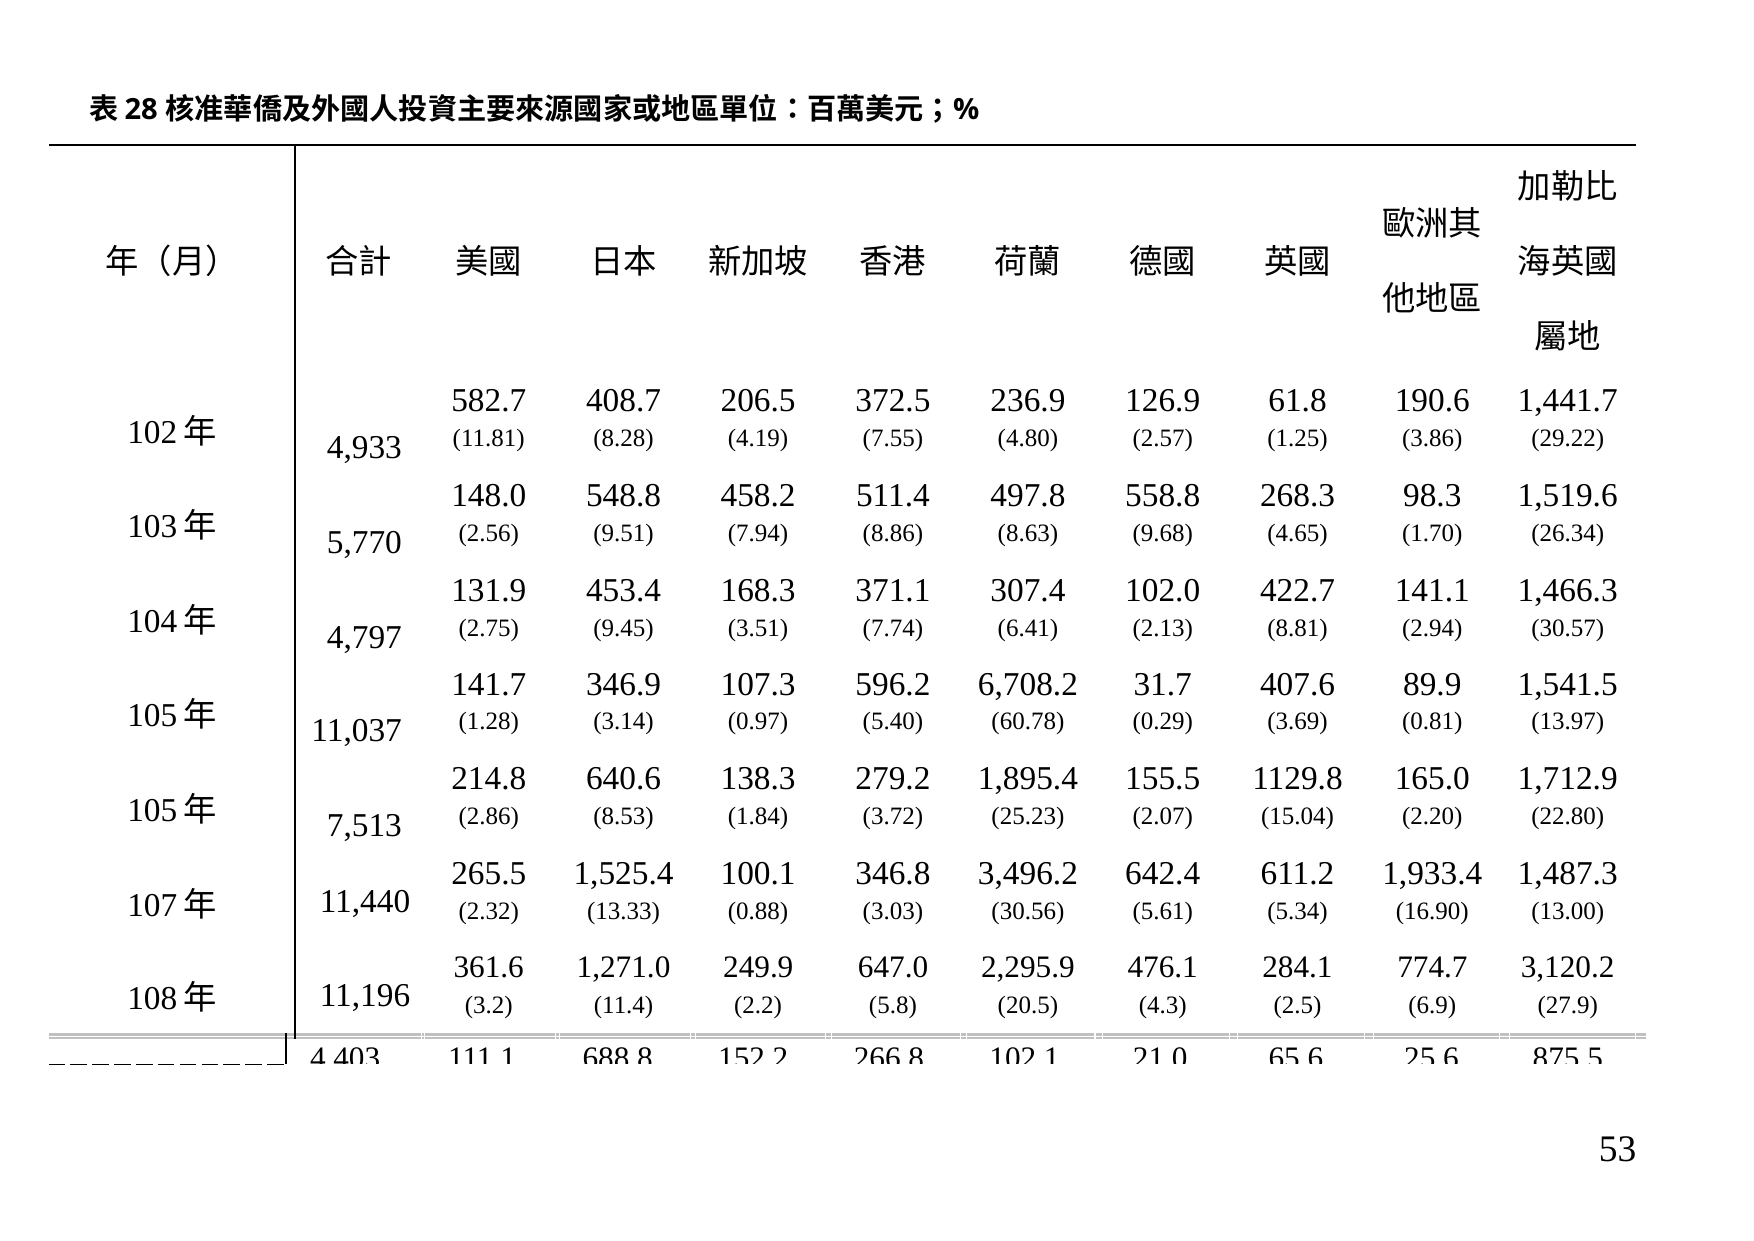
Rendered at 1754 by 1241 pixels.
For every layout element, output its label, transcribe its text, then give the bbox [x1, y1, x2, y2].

table_cell 4,797 [296, 562, 421, 656]
table_cell 2,295.9 (20.5) [961, 939, 1094, 1033]
table_cell 371.1 (7.74) [826, 562, 960, 656]
table_cell 408.7 (8.28) [556, 372, 690, 466]
table_cell 1,525.4 (13.33) [556, 845, 690, 939]
table_cell 111.1 [424, 1039, 560, 1064]
table_header 年（月） [49, 146, 294, 371]
table_cell 168.3 (3.51) [691, 562, 825, 656]
table_cell 1,712.9 (22.80) [1500, 750, 1635, 844]
table_cell 5,770 [296, 467, 421, 561]
table_cell 103年 [49, 467, 294, 561]
table_cell 558.8 (9.68) [1096, 467, 1229, 561]
table_cell 6,708.2 (60.78) [961, 656, 1094, 749]
table_cell 126.9 (2.57) [1096, 372, 1229, 466]
table_header 日本 [556, 146, 690, 371]
table_cell 511.4 (8.86) [826, 467, 960, 561]
table_cell 107.3 (0.97) [691, 656, 825, 749]
subtitle 表28 核准華僑及外國人投資主要來源國家或地區單位：百萬美元；% [59, 69, 1636, 144]
table_cell 61.8 (1.25) [1230, 372, 1364, 466]
table_cell [49, 1039, 285, 1064]
table_cell [1636, 939, 1646, 1033]
table_header 歐洲其他地區 [1365, 146, 1499, 371]
table_header [1636, 144, 1646, 371]
table_cell 4,403 [287, 1039, 424, 1064]
table_cell 214.8 (2.86) [422, 750, 555, 844]
table_cell 611.2 (5.34) [1230, 845, 1364, 939]
table_cell 21.0 [1102, 1039, 1238, 1064]
table_cell 102.0 (2.13) [1096, 562, 1229, 656]
table_cell 647.0 (5.8) [826, 939, 960, 1033]
table_cell 1,271.0 (11.4) [556, 939, 690, 1033]
table_cell [1636, 844, 1646, 939]
table_cell 688.8 [560, 1039, 695, 1064]
table_cell 236.9 (4.80) [961, 372, 1094, 466]
table_cell 105年 [49, 656, 294, 749]
table_cell [1636, 656, 1646, 749]
table_cell 497.8 (8.63) [961, 467, 1094, 561]
table_cell 65.6 [1238, 1039, 1374, 1064]
table_header 美國 [422, 146, 555, 371]
table_cell 640.6 (8.53) [556, 750, 690, 844]
table_cell 148.0 (2.56) [422, 467, 555, 561]
table_cell 361.6 (3.2) [422, 939, 555, 1033]
table_cell 141.1 (2.94) [1365, 562, 1499, 656]
table_cell 407.6 (3.69) [1230, 656, 1364, 749]
table_header 合計 [296, 146, 421, 371]
table_cell 131.9 (2.75) [422, 562, 555, 656]
table_cell 102年 [49, 372, 294, 466]
table_cell 100.1 (0.88) [691, 845, 825, 939]
table_cell 372.5 (7.55) [826, 372, 960, 466]
table_cell 422.7 (8.81) [1230, 562, 1364, 656]
table_header 香港 [826, 146, 960, 371]
table_cell 774.7 (6.9) [1365, 939, 1499, 1033]
table_cell 453.4 (9.45) [556, 562, 690, 656]
table_cell 279.2 (3.72) [826, 750, 960, 844]
table_cell 104年 [49, 561, 294, 656]
table_cell 190.6 (3.86) [1365, 372, 1499, 466]
table_cell 284.1 (2.5) [1230, 939, 1364, 1033]
table_cell 1,519.6 (26.34) [1500, 467, 1635, 561]
table_cell 3,496.2 (30.56) [961, 845, 1094, 939]
table_cell 1,441.7 (29.22) [1500, 372, 1635, 466]
table_cell 1,487.3 (13.00) [1500, 845, 1635, 939]
table_cell 582.7 (11.81) [422, 372, 555, 466]
table_cell 1,541.5 (13.97) [1500, 656, 1635, 749]
table_header 英國 [1230, 146, 1364, 371]
table_cell [1636, 749, 1646, 844]
table_header 德國 [1096, 146, 1229, 371]
table_cell [1636, 371, 1646, 466]
table_header 加勒比海英國屬地 [1500, 146, 1635, 371]
table_cell 596.2 (5.40) [826, 656, 960, 749]
table_cell 4,933 [296, 372, 421, 466]
table_cell 268.3 (4.65) [1230, 467, 1364, 561]
table_cell [1636, 466, 1646, 561]
table_cell 346.9 (3.14) [556, 656, 690, 749]
table_cell 107年 [49, 845, 294, 939]
table_cell 155.5 (2.07) [1096, 750, 1229, 844]
table_cell 3,120.2 (27.9) [1500, 939, 1635, 1033]
table_cell 458.2 (7.94) [691, 467, 825, 561]
table_cell 98.3 (1.70) [1365, 467, 1499, 561]
table_cell 105年 [49, 750, 294, 844]
table_cell 165.0 (2.20) [1365, 750, 1499, 844]
table_cell 307.4 (6.41) [961, 562, 1094, 656]
table_cell 25.6 [1374, 1039, 1509, 1064]
table_cell 11,440 [296, 845, 421, 939]
table_cell 89.9 (0.81) [1365, 656, 1499, 749]
table_cell 11,196 [296, 939, 421, 1033]
table_cell 875.5 [1509, 1039, 1646, 1064]
table_cell 7,513 [296, 750, 421, 844]
table_cell 141.7 (1.28) [422, 656, 555, 749]
table_cell 1,895.4 (25.23) [961, 750, 1094, 844]
table_cell 1129.8 (15.04) [1230, 750, 1364, 844]
table_cell 1,933.4 (16.90) [1365, 845, 1499, 939]
table_cell 11,037 [296, 656, 421, 749]
table_cell 138.3 (1.84) [691, 750, 825, 844]
table_cell 108年 [49, 939, 294, 1033]
table_cell [1636, 561, 1646, 656]
table_cell 476.1 (4.3) [1096, 939, 1229, 1033]
table_cell 102.1 [967, 1039, 1102, 1064]
table_cell 31.7 (0.29) [1096, 656, 1229, 749]
table_cell 265.5 (2.32) [422, 845, 555, 939]
table_header 新加坡 [691, 146, 825, 371]
table_header 荷蘭 [961, 146, 1094, 371]
table_cell 266.8 [831, 1039, 967, 1064]
table_cell 206.5 (4.19) [691, 372, 825, 466]
table_cell 249.9 (2.2) [691, 939, 825, 1033]
table_cell 346.8 (3.03) [826, 845, 960, 939]
table_cell 642.4 (5.61) [1096, 845, 1229, 939]
table_cell 548.8 (9.51) [556, 467, 690, 561]
table_cell 1,466.3 (30.57) [1500, 562, 1635, 656]
table_cell 152.2 [695, 1039, 831, 1064]
